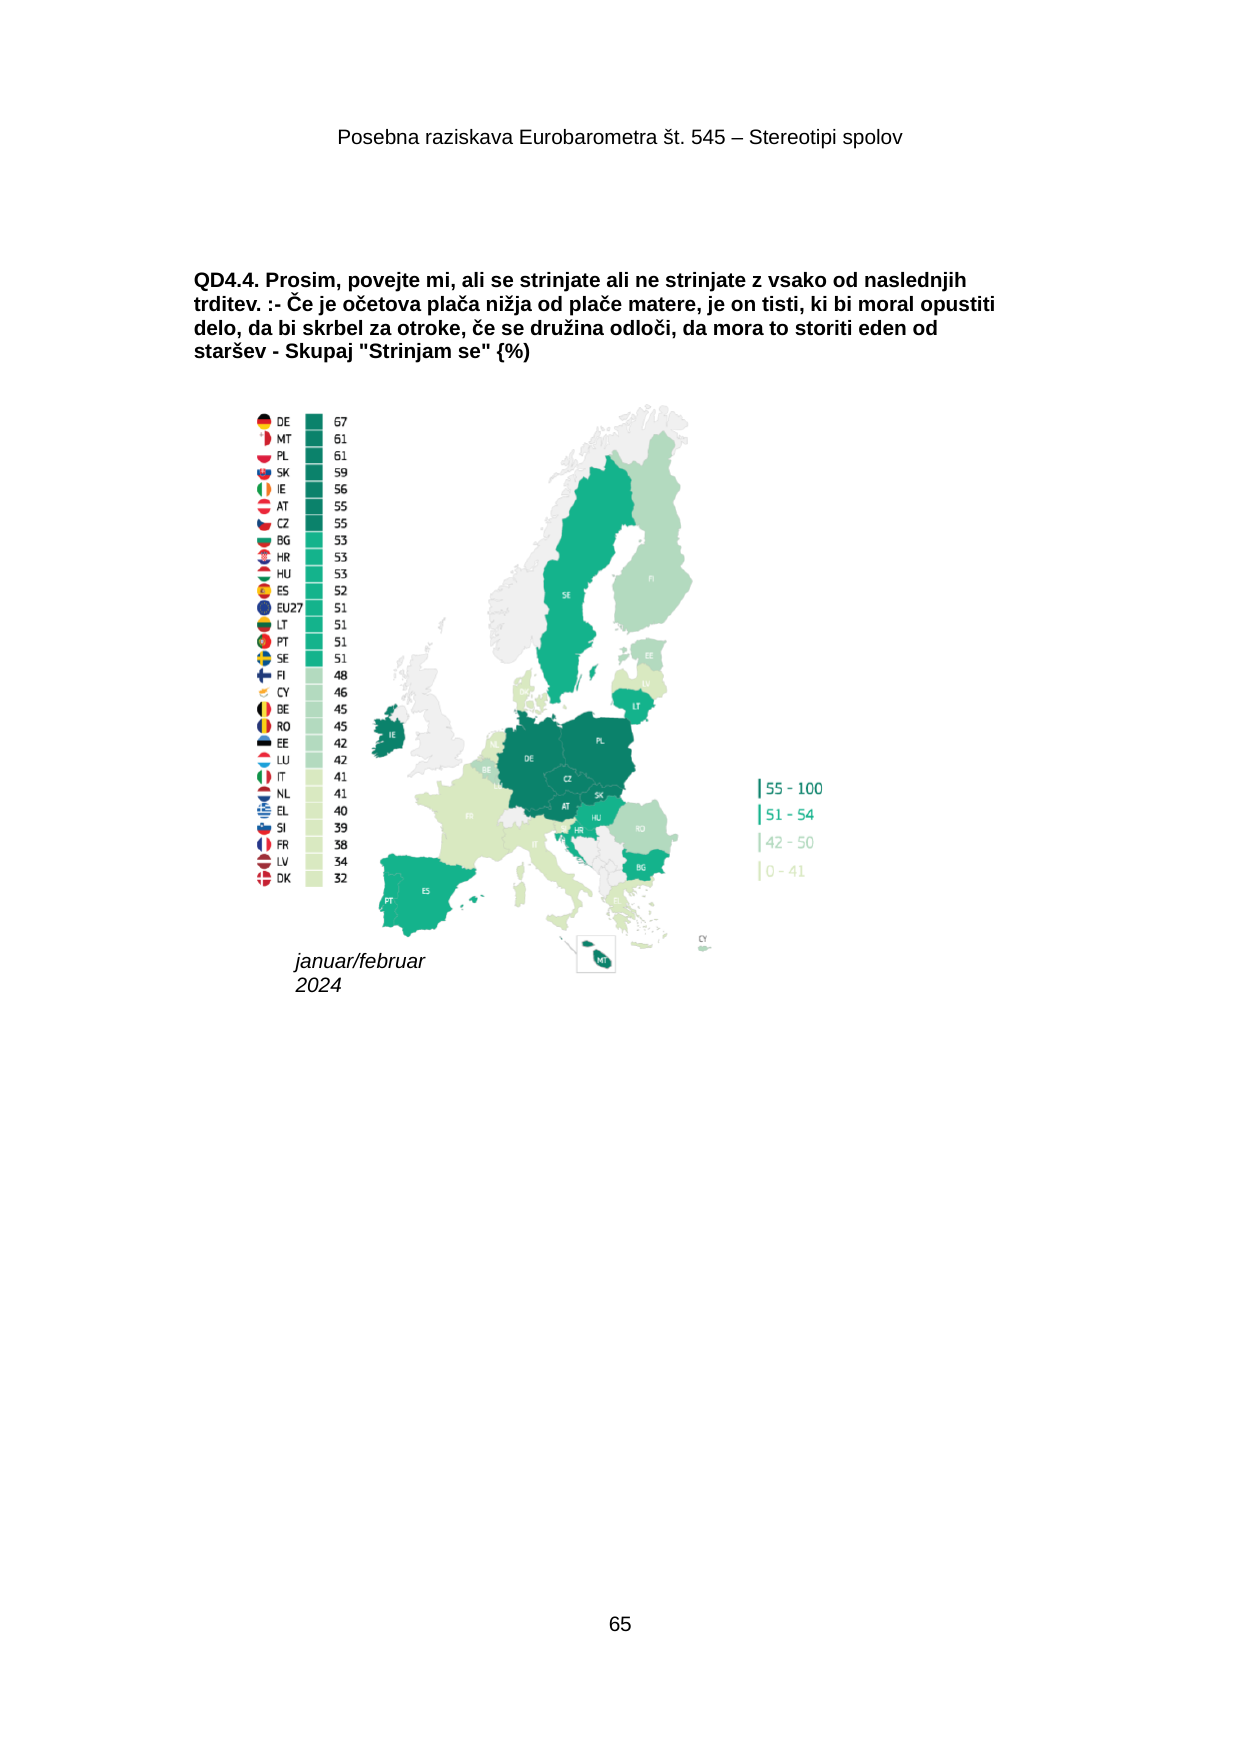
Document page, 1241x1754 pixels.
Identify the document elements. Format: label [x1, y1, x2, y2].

picture [243, 398, 835, 974]
